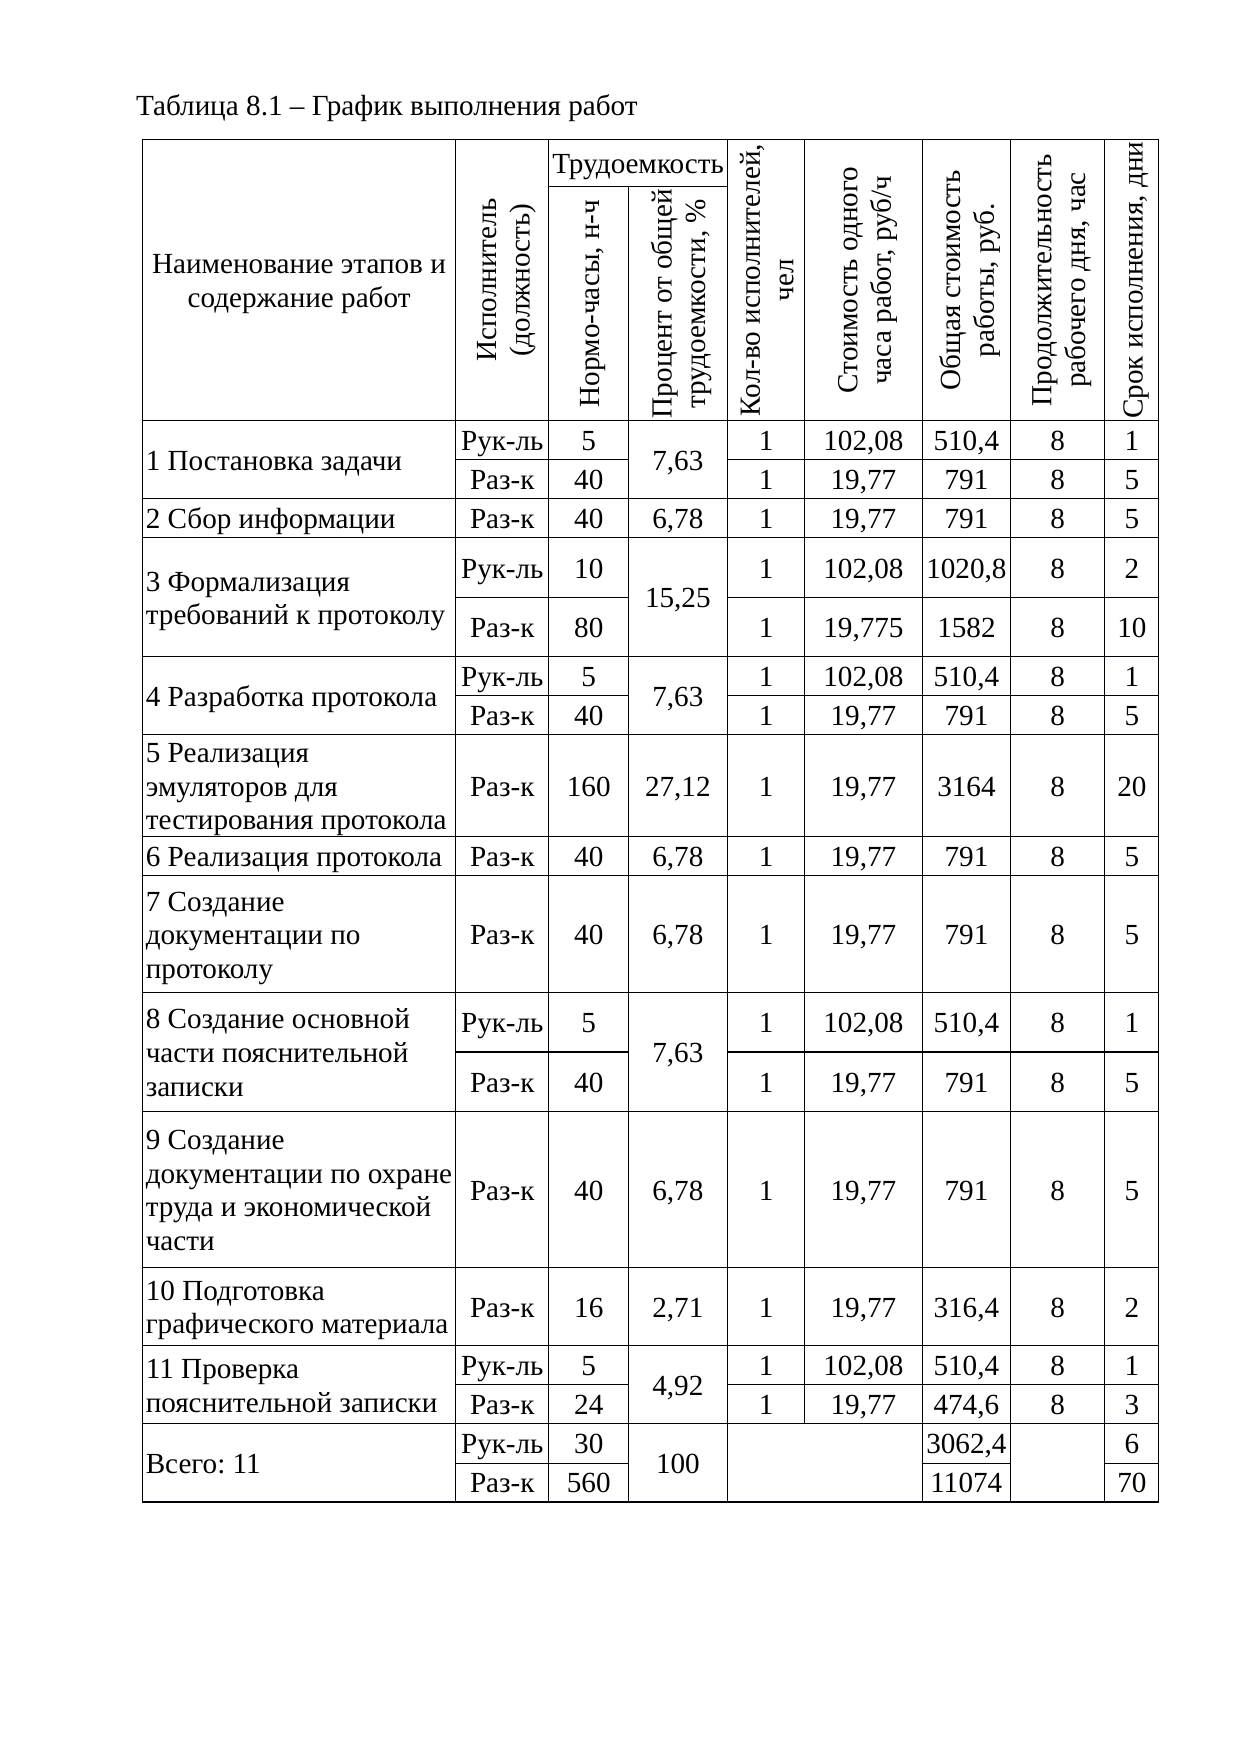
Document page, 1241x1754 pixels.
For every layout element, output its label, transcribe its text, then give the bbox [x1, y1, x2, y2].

table_cell 8 [1011, 1053, 1104, 1111]
table_cell Раз-к [456, 460, 548, 498]
table_cell 1 [1105, 993, 1158, 1051]
table_cell Раз-к [456, 1464, 548, 1501]
table_cell 3062,4 [923, 1424, 1010, 1462]
table_cell 19,77 [805, 1112, 922, 1267]
table_cell 1 [728, 876, 804, 992]
table_cell Рук-ль [456, 421, 548, 459]
table_cell 8 [1011, 735, 1104, 836]
table_cell Раз-к [456, 837, 548, 875]
table_cell 6,78 [629, 837, 727, 875]
table_cell 510,4 [923, 421, 1010, 459]
table_cell 1 [728, 1112, 804, 1267]
table_cell Рук-ль [456, 993, 548, 1051]
table_cell 1 [728, 993, 804, 1051]
table_cell 8 [1011, 876, 1104, 992]
table_cell 5 [1105, 1112, 1158, 1267]
table_cell 8 [1011, 1112, 1104, 1267]
table_cell 1 [1105, 657, 1158, 695]
table_cell 10 Подготовка графического материала [143, 1268, 455, 1345]
table_cell 40 [549, 499, 628, 537]
table_cell 8 [1011, 657, 1104, 695]
table_cell 100 [629, 1424, 727, 1501]
table_cell 7,63 [629, 421, 727, 498]
table_cell Процент от общей трудоемкости, % [629, 187, 727, 420]
table_cell 5 [1105, 460, 1158, 498]
table_cell 8 [1011, 1346, 1104, 1384]
table_cell 8 [1011, 421, 1104, 459]
table_cell 8 Создание основной части пояснительной записки [143, 993, 455, 1111]
table_cell Раз-к [456, 499, 548, 537]
table_cell 7,63 [629, 657, 727, 734]
table_cell Рук-ль [456, 538, 548, 597]
table_cell 1 [728, 696, 804, 734]
table_cell 1 [728, 735, 804, 836]
table_cell Рук-ль [456, 657, 548, 695]
table_cell 5 [549, 993, 628, 1051]
table_cell 40 [549, 460, 628, 498]
table_cell 510,4 [923, 657, 1010, 695]
table_cell 791 [923, 837, 1010, 875]
table_cell 5 [1105, 696, 1158, 734]
table_cell 8 [1011, 1385, 1104, 1423]
table_cell 5 [549, 657, 628, 695]
table_cell 4,92 [629, 1346, 727, 1423]
table_header Общая стоимость работы, руб. [923, 140, 1010, 420]
table_cell 102,08 [805, 421, 922, 459]
table_cell 4 Разработка протокола [143, 657, 455, 734]
table_cell 102,08 [805, 1346, 922, 1384]
table_cell 11 Проверка пояснительной записки [143, 1346, 455, 1423]
table_cell Раз-к [456, 598, 548, 656]
table_cell Раз-к [456, 735, 548, 836]
table_cell 791 [923, 876, 1010, 992]
table_cell 19,77 [805, 460, 922, 498]
table_cell 102,08 [805, 993, 922, 1051]
table_cell 474,6 [923, 1385, 1010, 1423]
table_cell 160 [549, 735, 628, 836]
table_cell 16 [549, 1268, 628, 1345]
table_cell 1 [728, 1346, 804, 1384]
table_cell 5 [1105, 876, 1158, 992]
table_cell 8 [1011, 1268, 1104, 1345]
table_cell 3164 [923, 735, 1010, 836]
table_header Трудоемкость [549, 140, 727, 186]
table_cell 19,77 [805, 735, 922, 836]
table_header Стоимость одного часа работ, руб/ч [805, 140, 922, 420]
table_cell 19,775 [805, 598, 922, 656]
table_cell 102,08 [805, 657, 922, 695]
table_cell 10 [1105, 598, 1158, 656]
table_cell 80 [549, 598, 628, 656]
table_header Кол-во исполнителей, чел [728, 140, 804, 420]
table_cell Раз-к [456, 1112, 548, 1267]
table_cell 2,71 [629, 1268, 727, 1345]
table_cell 1 [728, 1053, 804, 1111]
table_cell 1 [728, 1385, 804, 1423]
table_cell 6,78 [629, 876, 727, 992]
table_cell 510,4 [923, 1346, 1010, 1384]
table_cell [728, 1424, 922, 1501]
table_cell 1 [1105, 421, 1158, 459]
table_cell 19,77 [805, 837, 922, 875]
table_cell Раз-к [456, 1268, 548, 1345]
table_cell Нормо-часы, н-ч [549, 187, 628, 420]
table_cell 1 [728, 598, 804, 656]
table_cell 20 [1105, 735, 1158, 836]
table_cell 1020,8 [923, 538, 1010, 597]
table_cell 40 [549, 1112, 628, 1267]
table_cell 8 [1011, 993, 1104, 1051]
table_cell 30 [549, 1424, 628, 1462]
table_cell 40 [549, 876, 628, 992]
table_cell 5 [549, 421, 628, 459]
table_cell 8 [1011, 538, 1104, 597]
table_cell 40 [549, 1053, 628, 1111]
table_cell 19,77 [805, 1268, 922, 1345]
table_cell 791 [923, 499, 1010, 537]
table_cell 791 [923, 696, 1010, 734]
table_cell Раз-к [456, 876, 548, 992]
table_cell 2 [1105, 1268, 1158, 1345]
table_cell 5 [1105, 499, 1158, 537]
table_cell 9 Создание документации по охране труда и экономической части [143, 1112, 455, 1267]
table_cell 6 Реализация протокола [143, 837, 455, 875]
table_cell 6,78 [629, 1112, 727, 1267]
table_cell 1 [728, 499, 804, 537]
table_header Срок исполнения, дни [1105, 140, 1158, 420]
table_cell 1 Постановка задачи [143, 421, 455, 498]
table_cell 6,78 [629, 499, 727, 537]
table_cell 1 [728, 657, 804, 695]
table_cell 3 [1105, 1385, 1158, 1423]
table_cell Всего: 11 [143, 1424, 455, 1501]
table_cell 27,12 [629, 735, 727, 836]
table_cell 19,77 [805, 1385, 922, 1423]
table_cell 5 [1105, 1053, 1158, 1111]
table_header Наименование этапов и содержание работ [143, 140, 455, 420]
table_cell 8 [1011, 696, 1104, 734]
table_cell 560 [549, 1464, 628, 1501]
table_cell 19,77 [805, 876, 922, 992]
table_cell 3 Формализация требований к протоколу [143, 538, 455, 656]
table_cell 2 Сбор информации [143, 499, 455, 537]
table_cell 15,25 [629, 538, 727, 656]
table_cell 8 [1011, 499, 1104, 537]
table_cell 2 [1105, 538, 1158, 597]
table_cell 1 [1105, 1346, 1158, 1384]
table_cell Раз-к [456, 1053, 548, 1111]
text Таблица 8.1 – График выполнения работ [136, 88, 1193, 122]
table_cell 8 [1011, 460, 1104, 498]
table_cell 5 Реализация эмуляторов для тестирования протокола [143, 735, 455, 836]
table_cell 1 [728, 460, 804, 498]
table_cell 7 Создание документации по протоколу [143, 876, 455, 992]
table_cell 19,77 [805, 696, 922, 734]
table_cell 10 [549, 538, 628, 597]
table_cell 791 [923, 460, 1010, 498]
table_cell 791 [923, 1053, 1010, 1111]
table_cell Рук-ль [456, 1346, 548, 1384]
table_cell 102,08 [805, 538, 922, 597]
table_cell 1 [728, 421, 804, 459]
table_cell Раз-к [456, 696, 548, 734]
table_cell 40 [549, 837, 628, 875]
table_cell 1 [728, 538, 804, 597]
table_cell 5 [549, 1346, 628, 1384]
table_cell 1 [728, 837, 804, 875]
table_cell 8 [1011, 837, 1104, 875]
table_cell 19,77 [805, 1053, 922, 1111]
table_cell 40 [549, 696, 628, 734]
table_cell 316,4 [923, 1268, 1010, 1345]
table_cell 1 [728, 1268, 804, 1345]
table_cell 1582 [923, 598, 1010, 656]
table_cell 7,63 [629, 993, 727, 1111]
table_cell 791 [923, 1112, 1010, 1267]
table_cell 70 [1105, 1464, 1158, 1501]
table_header Исполнитель (должность) [456, 140, 548, 420]
table_cell Раз-к [456, 1385, 548, 1423]
table_cell 19,77 [805, 499, 922, 537]
table_cell Рук-ль [456, 1424, 548, 1462]
table_cell 24 [549, 1385, 628, 1423]
table_cell 8 [1011, 598, 1104, 656]
table_cell 510,4 [923, 993, 1010, 1051]
table_cell [1011, 1424, 1104, 1501]
table_cell 11074 [923, 1464, 1010, 1501]
table_cell 5 [1105, 837, 1158, 875]
table_header Продолжительность рабочего дня, час [1011, 140, 1104, 420]
table_cell 6 [1105, 1424, 1158, 1462]
